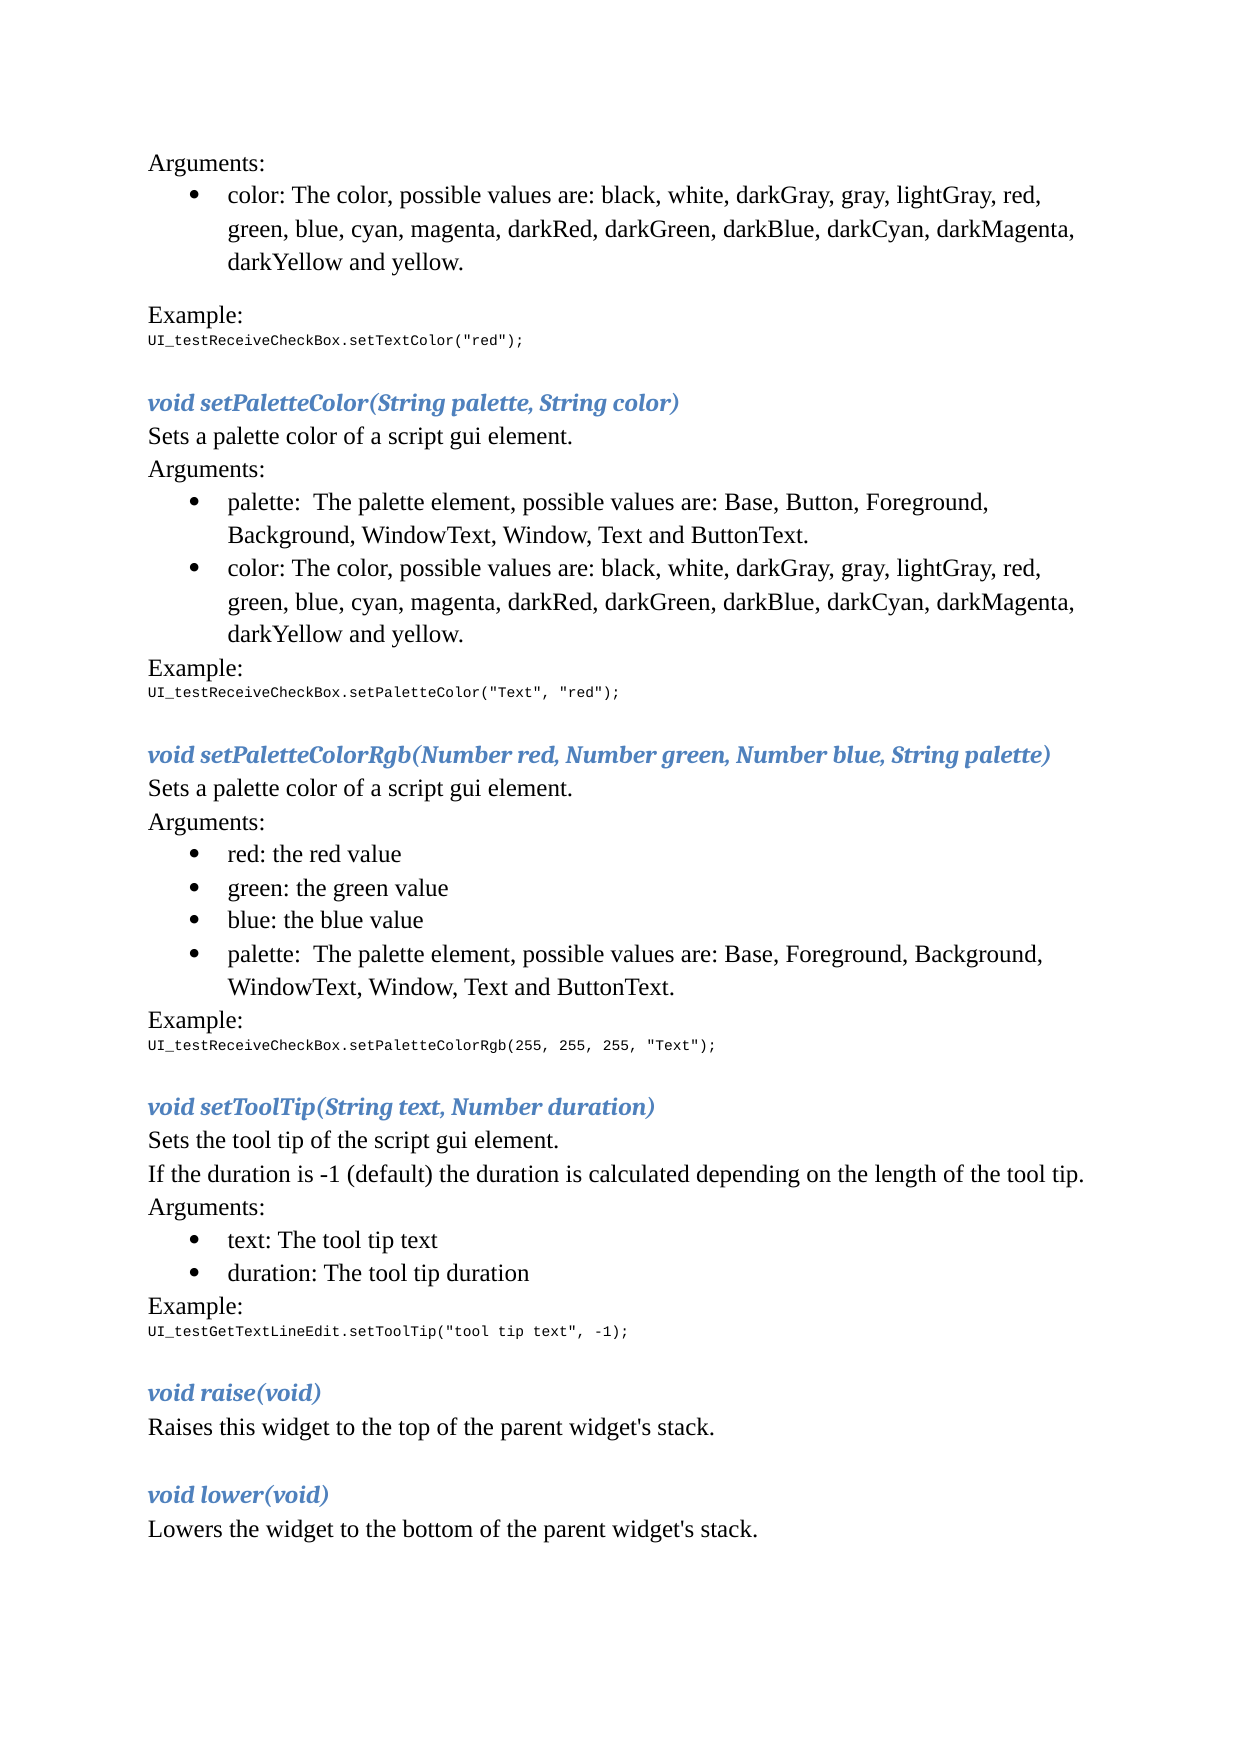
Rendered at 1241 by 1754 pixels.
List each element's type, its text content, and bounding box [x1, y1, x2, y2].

list color: The color, possible values are: black, white, darkGray, gray, lightGray, red, green, blue, cyan, magenta, darkRed, darkGreen, darkBlue, darkCyan, darkMagenta, darkYellow and yellow. [190, 553, 1093, 648]
list red: the red value [190, 839, 1093, 868]
list green: the green value [190, 873, 1093, 901]
text Sets a palette color of a script gui element. [148, 421, 1093, 450]
text UI_testGetTextLineEdit.setToolTip("tool tip text", -1); [148, 1324, 1093, 1340]
list palette: The palette element, possible values are: Base, Button, Foreground, Background, WindowText, Window, Text and ButtonText. [190, 487, 1093, 549]
subtitle void raise(void) [148, 1379, 1093, 1407]
text Arguments: [148, 1192, 1093, 1220]
text Example: [148, 1005, 1093, 1033]
list palette: The palette element, possible values are: Base, Foreground, Background, WindowText, Window, Text and ButtonText. [190, 939, 1093, 1000]
text If the duration is -1 (default) the duration is calculated depending on the length of the tool tip. [148, 1159, 1093, 1187]
list duration: The tool tip duration [190, 1258, 1093, 1286]
text UI_testReceiveCheckBox.setTextColor("red"); [148, 333, 1093, 350]
list color: The color, possible values are: black, white, darkGray, gray, lightGray, red, green, blue, cyan, magenta, darkRed, darkGreen, darkBlue, darkCyan, darkMagenta, darkYellow and yellow. [190, 181, 1093, 275]
text Arguments: [148, 807, 1093, 835]
text UI_testReceiveCheckBox.setPaletteColorRgb(255, 255, 255, "Text"); [148, 1038, 1093, 1054]
list blue: the blue value [190, 906, 1093, 934]
text Raises this widget to the top of the parent widget's stack. [148, 1412, 1093, 1440]
subtitle void setToolTip(String text, Number duration) [148, 1093, 1093, 1121]
text Sets the tool tip of the script gui element. [148, 1126, 1093, 1154]
text Lowers the widget to the bottom of the parent widget's stack. [148, 1514, 1093, 1542]
text Example: [148, 653, 1093, 681]
subtitle void lower(void) [148, 1481, 1093, 1509]
subtitle void setPaletteColor(String palette, String color) [148, 388, 1093, 417]
text Arguments: [148, 148, 1093, 176]
text Example: [148, 1291, 1093, 1319]
subtitle void setPaletteColorRgb(Number red, Number green, Number blue, String palette) [148, 741, 1093, 769]
text Arguments: [148, 454, 1093, 483]
text Example: [148, 301, 1093, 329]
text UI_testReceiveCheckBox.setPaletteColor("Text", "red"); [148, 686, 1093, 702]
list text: The tool tip text [190, 1225, 1093, 1253]
text Sets a palette color of a script gui element. [148, 773, 1093, 802]
